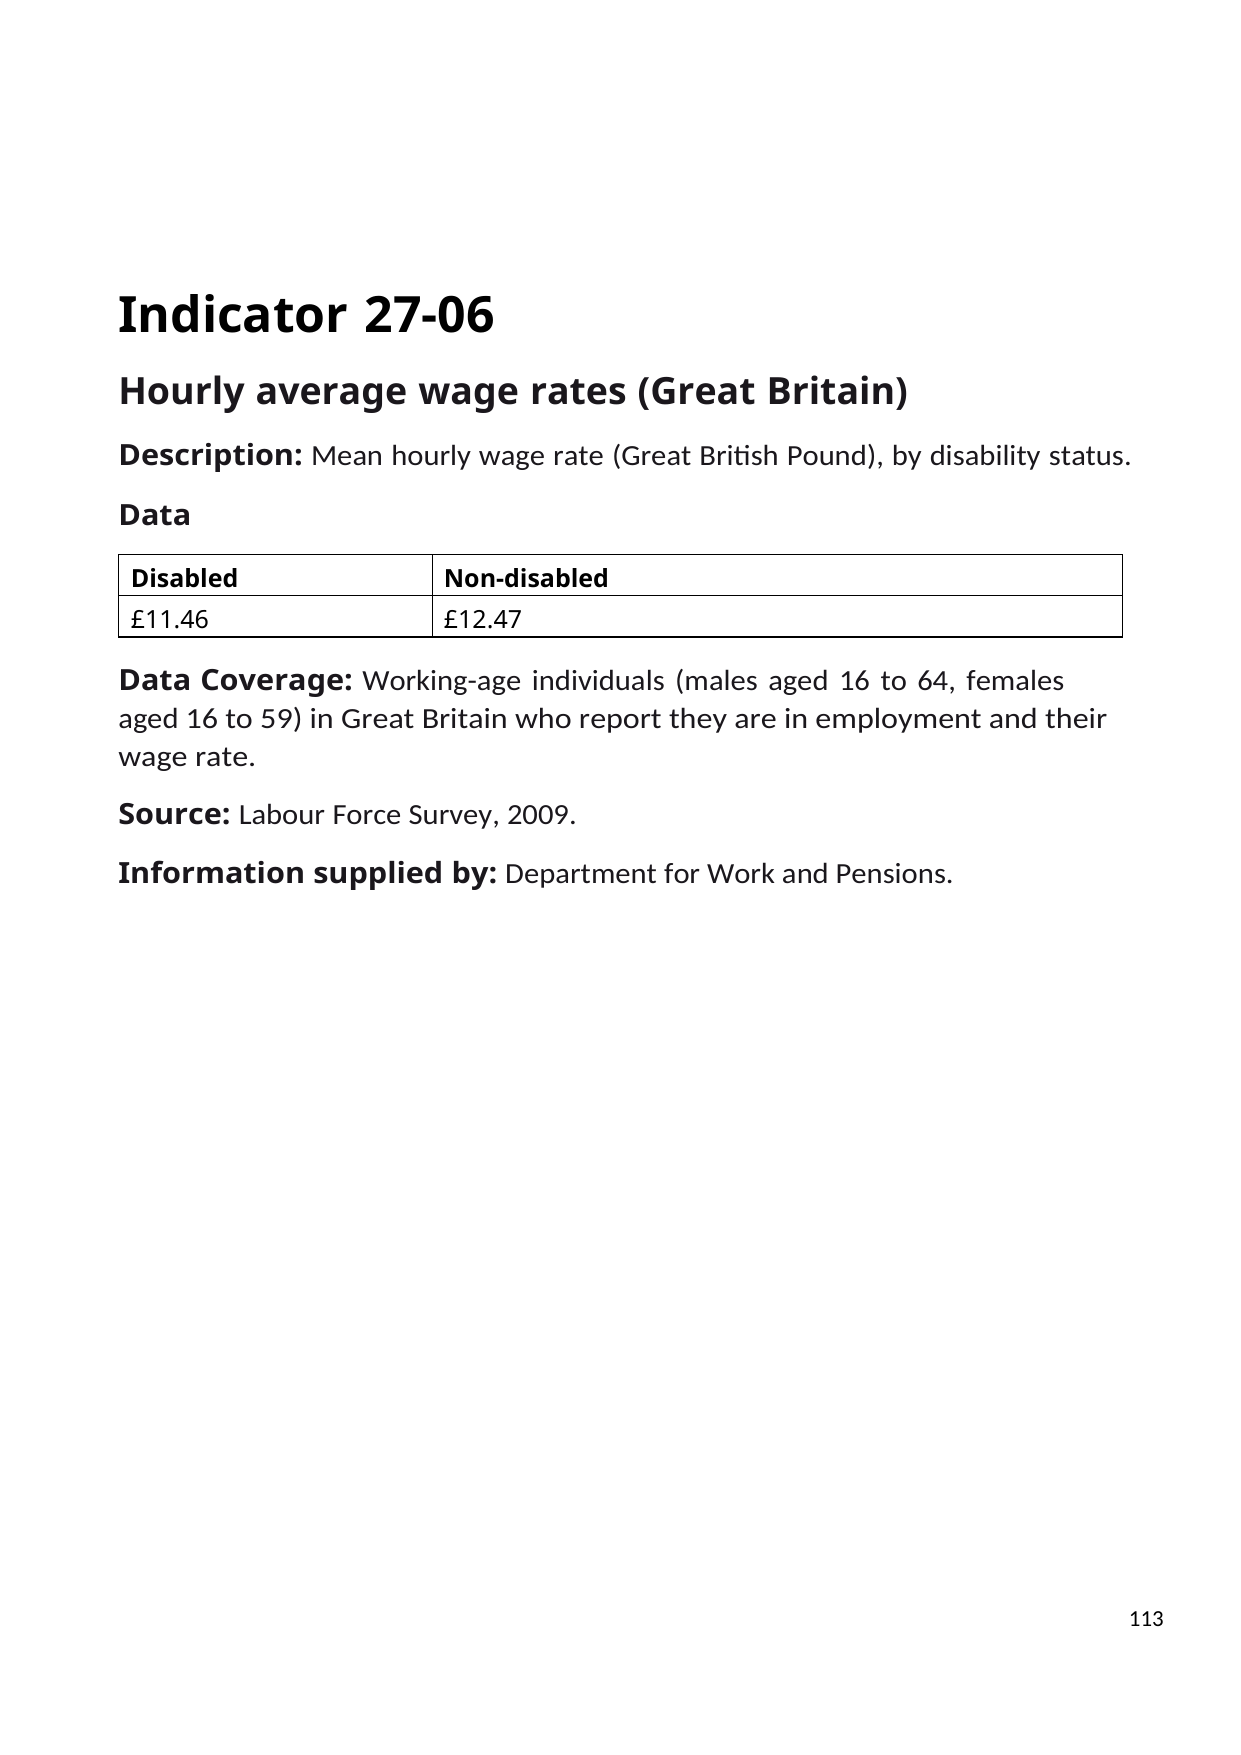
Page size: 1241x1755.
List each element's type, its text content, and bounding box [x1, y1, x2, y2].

subtitle Hourly average wage rates (Great Britain) [118, 364, 1163, 416]
text Description: Mean hourly wage rate (Great British Pound), by disability status. [118, 435, 1163, 474]
subtitle Indicator 27-06 [118, 279, 1163, 347]
text Information supplied by: Department for Work and Pensions. [118, 853, 1163, 892]
text Source: Labour Force Survey, 2009. [118, 793, 1163, 833]
table_cell £11.46 [119, 596, 432, 636]
text Data Coverage: Working-age individuals (males aged 16 to 64, females aged 16 to 59) in Great Britain who report they are in employment and their wage rate. [118, 659, 1122, 774]
table_cell £12.47 [433, 596, 1122, 636]
table_header Disabled [119, 555, 432, 595]
subtitle Data [118, 494, 1163, 534]
table_header Non-disabled [433, 555, 1122, 595]
